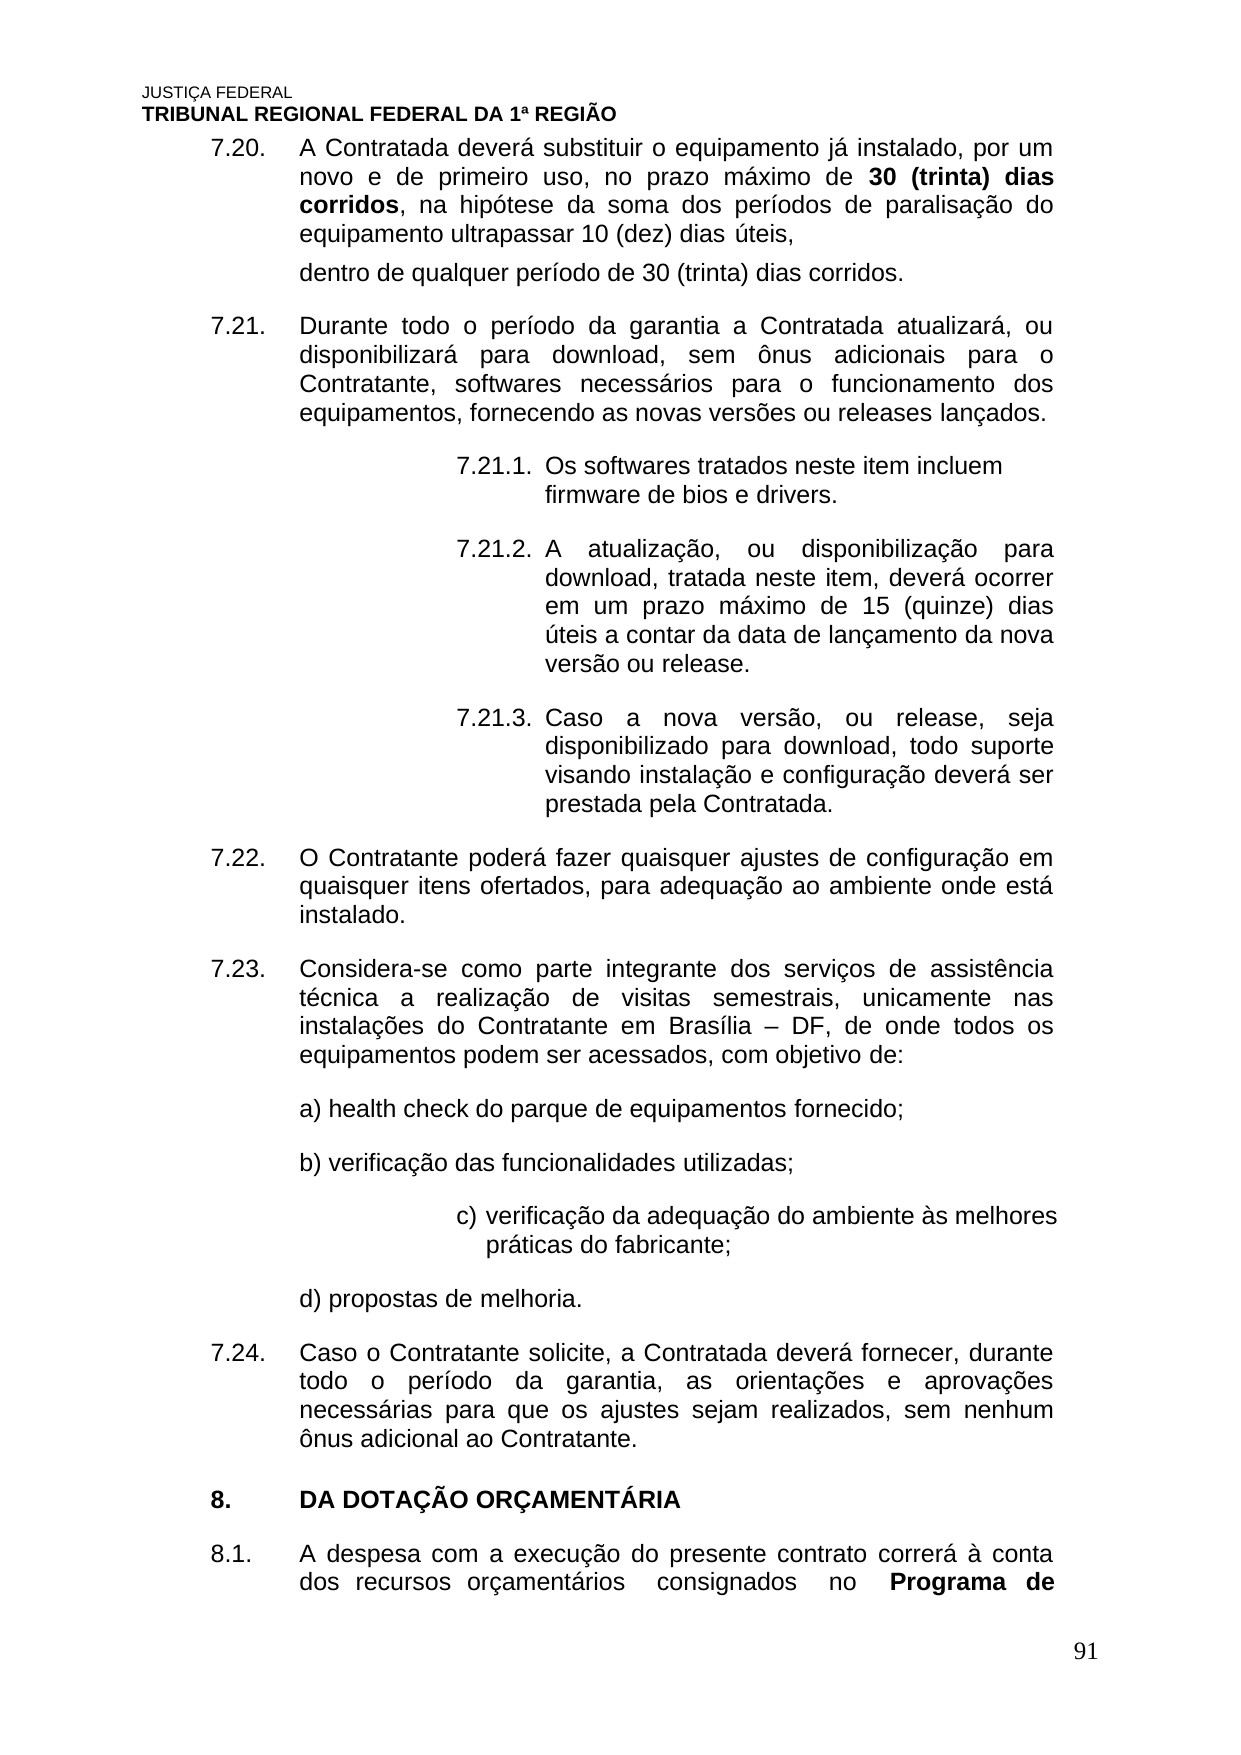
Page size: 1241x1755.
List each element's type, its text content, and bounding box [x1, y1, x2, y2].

list health check do parque de equipamentos fornecido; [299, 1094, 1098, 1123]
list Caso o Contratante solicite, a Contratada deverá fornecer, durante todo o período da garantia, as orientações e aprovações necessárias para que os ajustes sejam realizados, sem nenhum ônus adicional ao Contratante. [210, 1338, 1055, 1453]
list verificação das funcionalidades utilizadas; [299, 1148, 1098, 1176]
list verificação da adequação do ambiente às melhores práticas do fabricante; [456, 1201, 1098, 1259]
text dentro de qualquer período de 30 (trinta) dias corridos. [299, 257, 1098, 286]
list Durante todo o período da garantia a Contratada atualizará, ou disponibilizará para download, sem ônus adicionais para o Contratante, softwares necessários para o funcionamento dos equipamentos, fornecendo as novas versões ou releases lançados. [210, 311, 1055, 426]
list A Contratada deverá substituir o equipamento já instalado, por um novo e de primeiro uso, no prazo máximo de 30 (trinta) dias corridos, na hipótese da soma dos períodos de paralisação do equipamento ultrapassar 10 (dez) dias úteis, [210, 133, 1055, 248]
list A despesa com a execução do presente contrato correrá à conta dos recursos orçamentários consignados no Programa de [210, 1538, 1055, 1596]
list A atualização, ou disponibilização para download, tratada neste item, deverá ocorrer em um prazo máximo de 15 (quinze) dias úteis a contar da data de lançamento da nova versão ou release. [456, 534, 1055, 677]
subtitle DA DOTAÇÃO ORÇAMENTÁRIA [210, 1485, 1098, 1513]
list propostas de melhoria. [299, 1284, 1098, 1313]
list O Contratante poderá fazer quaisquer ajustes de configuração em quaisquer itens ofertados, para adequação ao ambiente onde está instalado. [210, 843, 1055, 929]
list Considera-se como parte integrante dos serviços de assistência técnica a realização de visitas semestrais, unicamente nas instalações do Contratante em Brasília – DF, de onde todos os equipamentos podem ser acessados, com objetivo de: [210, 954, 1055, 1069]
list Caso a nova versão, ou release, seja disponibilizado para download, todo suporte visando instalação e configuração deverá ser prestada pela Contratada. [456, 703, 1055, 818]
list Os softwares tratados neste item incluem firmware de bios e drivers. [456, 451, 1098, 509]
